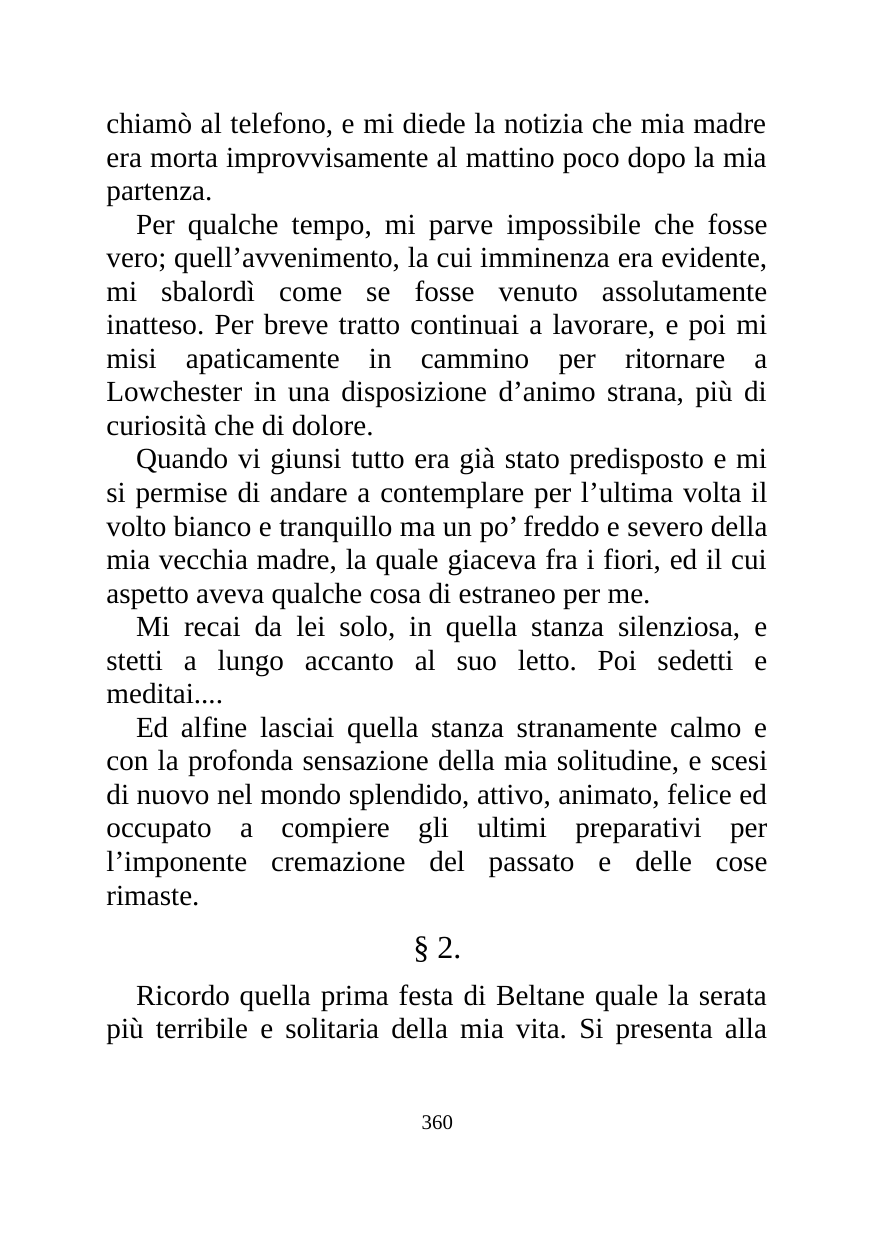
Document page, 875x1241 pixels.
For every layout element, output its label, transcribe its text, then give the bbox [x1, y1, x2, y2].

text Per qualche tempo, mi parve impossibile che fosse vero; quell’avvenimento, la cui imminenza era evidente, mi sbalordì come se fosse venuto assolutamente inatteso. Per breve tratto continuai a lavorare, e poi mi misi apaticamente in cammino per ritornare a Lowchester in una disposizione d’animo strana, più di curiosità che di dolore. [106, 207, 768, 442]
text Ricordo quella prima festa di Beltane quale la serata più terribile e solitaria della mia vita. Si presenta alla [106, 978, 768, 1045]
text Mi recai da lei solo, in quella stanza silenziosa, e stetti a lungo accanto al suo letto. Poi sedetti e meditai.... [106, 609, 768, 710]
text chiamò al telefono, e mi diede la notizia che mia madre era morta improvvisamente al mattino poco dopo la mia partenza. [106, 106, 768, 207]
text Quando vi giunsi tutto era già stato predisposto e mi si permise di andare a contemplare per l’ultima volta il volto bianco e tranquillo ma un po’ freddo e severo della mia vecchia madre, la quale giaceva fra i fiori, ed il cui aspetto aveva qualche cosa di estraneo per me. [106, 442, 768, 609]
subtitle § 2. [106, 929, 768, 966]
text Ed alfine lasciai quella stanza stranamente calmo e con la profonda sensazione della mia solitudine, e scesi di nuovo nel mondo splendido, attivo, animato, felice ed occupato a compiere gli ultimi preparativi per l’imponente cremazione del passato e delle cose rimaste. [106, 710, 768, 911]
